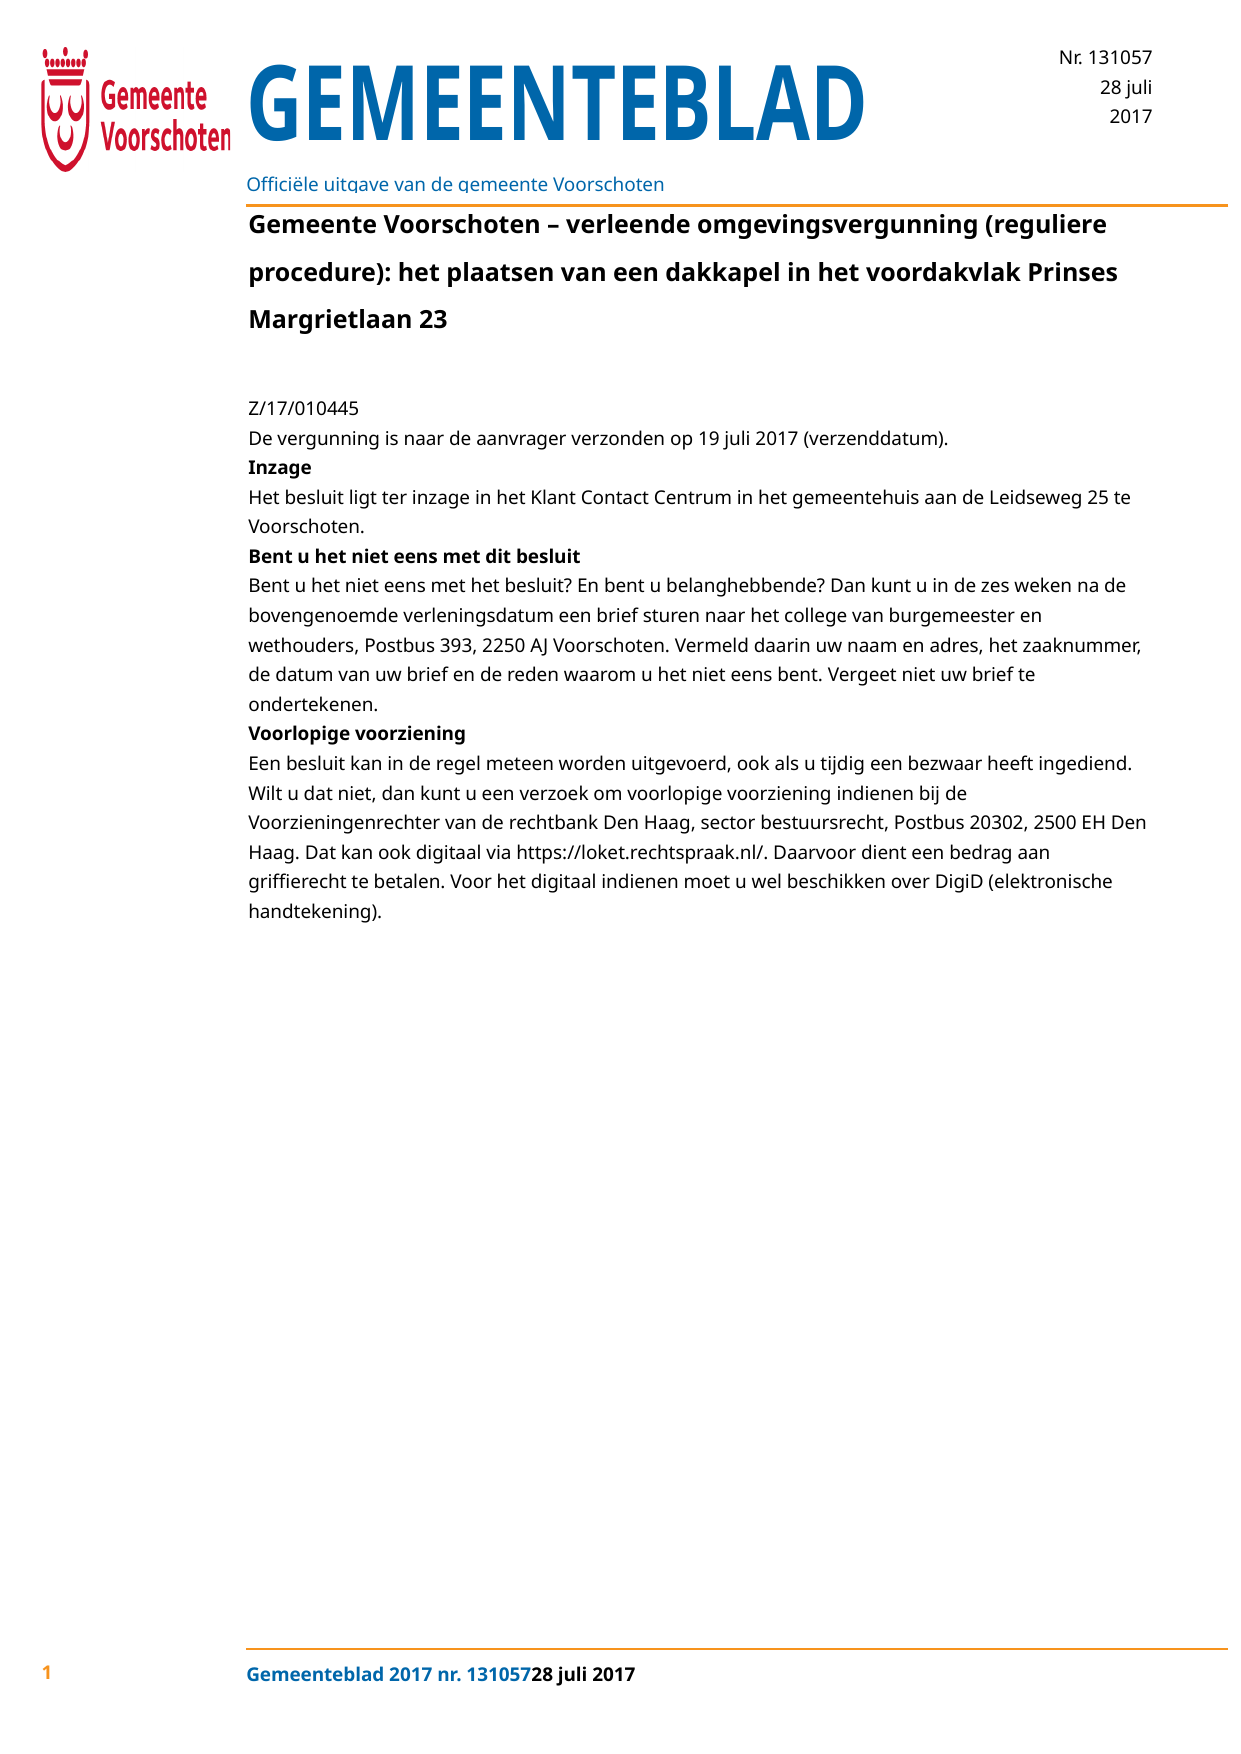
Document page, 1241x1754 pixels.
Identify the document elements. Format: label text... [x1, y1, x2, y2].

picture [41, 47, 231, 172]
table_header Z/17/010445 De vergunning is naar de aanvrager verzonden op 19 juli 2017 (verzenddatum). Inzage Het besluit ligt ter inzage in het Klant Contact Centrum in het gemeentehuis aan de Leidseweg 25 te Voorschoten. Bent u het niet eens met dit besluit Bent u het niet eens met het besluit? En bent u belanghebbende? Dan kunt u in de zes weken na de bovengenoemde verleningsdatum een brief sturen naar het college van burgemeester en wethouders, Postbus 393, 2250 AJ Voorschoten. Vermeld daarin uw naam en adres, het zaaknummer, de datum van uw brief en de reden waarom u het niet eens bent. Vergeet niet uw brief te ondertekenen. Voorlopige voorziening Een besluit kan in de regel meteen worden uitgevoerd, ook als u tijdig een bezwaar heeft ingediend. Wilt u dat niet, dan kunt u een verzoek om voorlopige voorziening indienen bij de Voorzieningenrechter van de rechtbank Den Haag, sector bestuursrecht, Postbus 20302, 2500 EH Den Haag. Dat kan ook digitaal via https://loket.rechtspraak.nl/. Daarvoor dient een bedrag aan griffierecht te betalen. Voor het digitaal indienen moet u wel beschikken over DigiD (elektronische handtekening). [248, 395, 1152, 924]
text Gemeente Voorschoten – verleende omgevingsvergunning (reguliere procedure): het plaatsen van een dakkapel in het voordakvlak Prinses Margrietlaan 23 [248, 207, 1152, 336]
